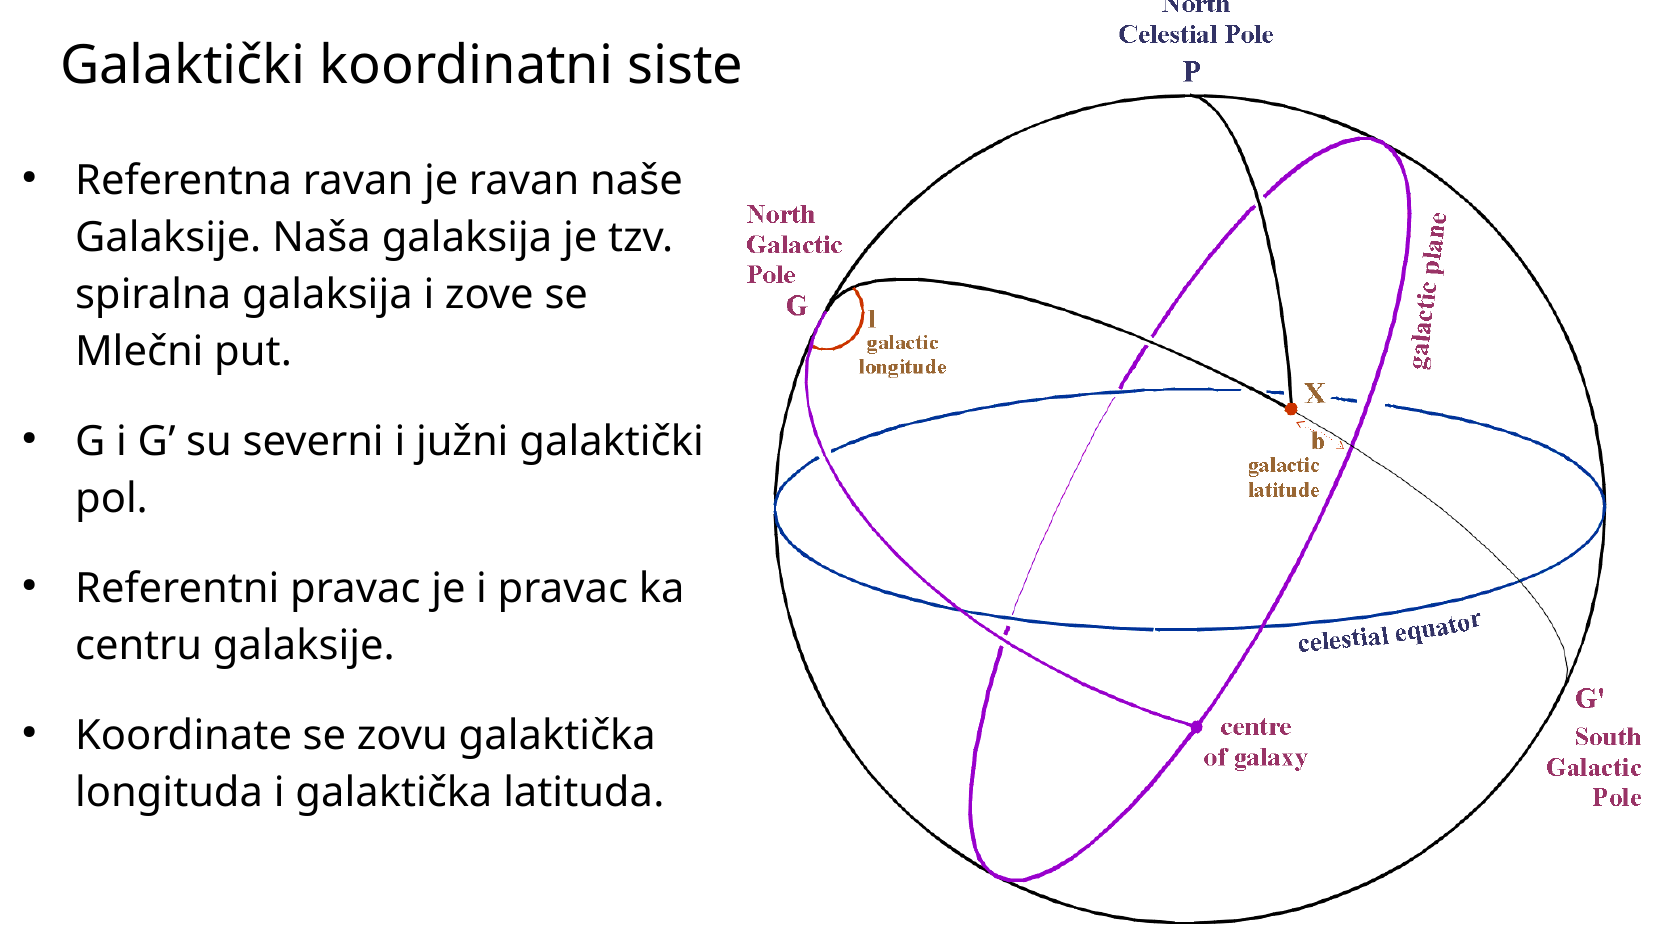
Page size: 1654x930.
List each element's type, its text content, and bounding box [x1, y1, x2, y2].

picture [746, 0, 1649, 925]
title Galaktički koordinatni sistem [59, 13, 746, 113]
list Referentna ravan je ravan naše Galaksije. Naša galaksija je tzv. spiralna galaksija i zove se Mlečni put. G i G’ su severni i južni galaktički pol. Referentni pravac je i pravac ka centru galaksije. Koordinate se zovu galaktička longituda i galaktička latituda. [4, 149, 713, 906]
